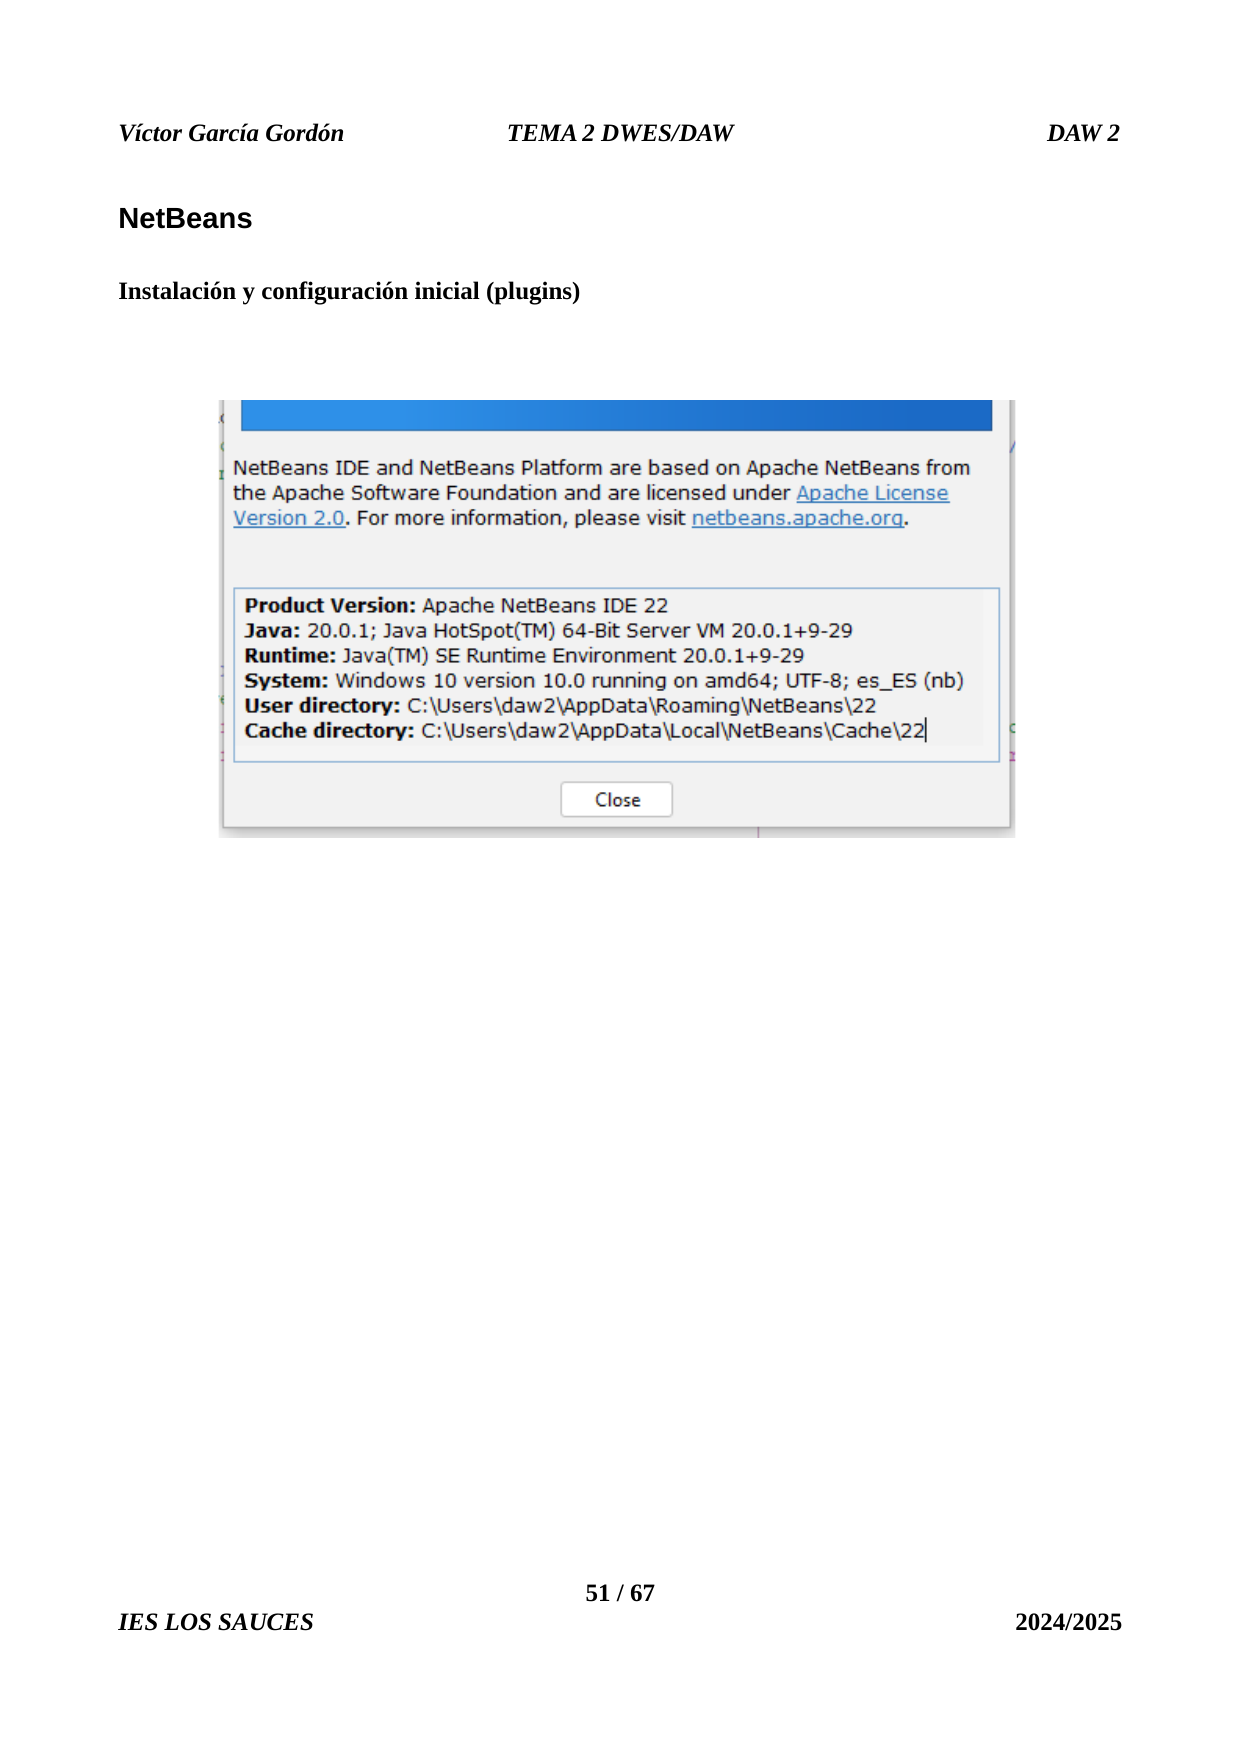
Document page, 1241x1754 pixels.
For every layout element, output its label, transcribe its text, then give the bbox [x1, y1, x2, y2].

text Instalación y configuración inicial (plugins) [118, 276, 1122, 305]
picture [218, 400, 1016, 838]
subtitle NetBeans [118, 201, 1122, 235]
